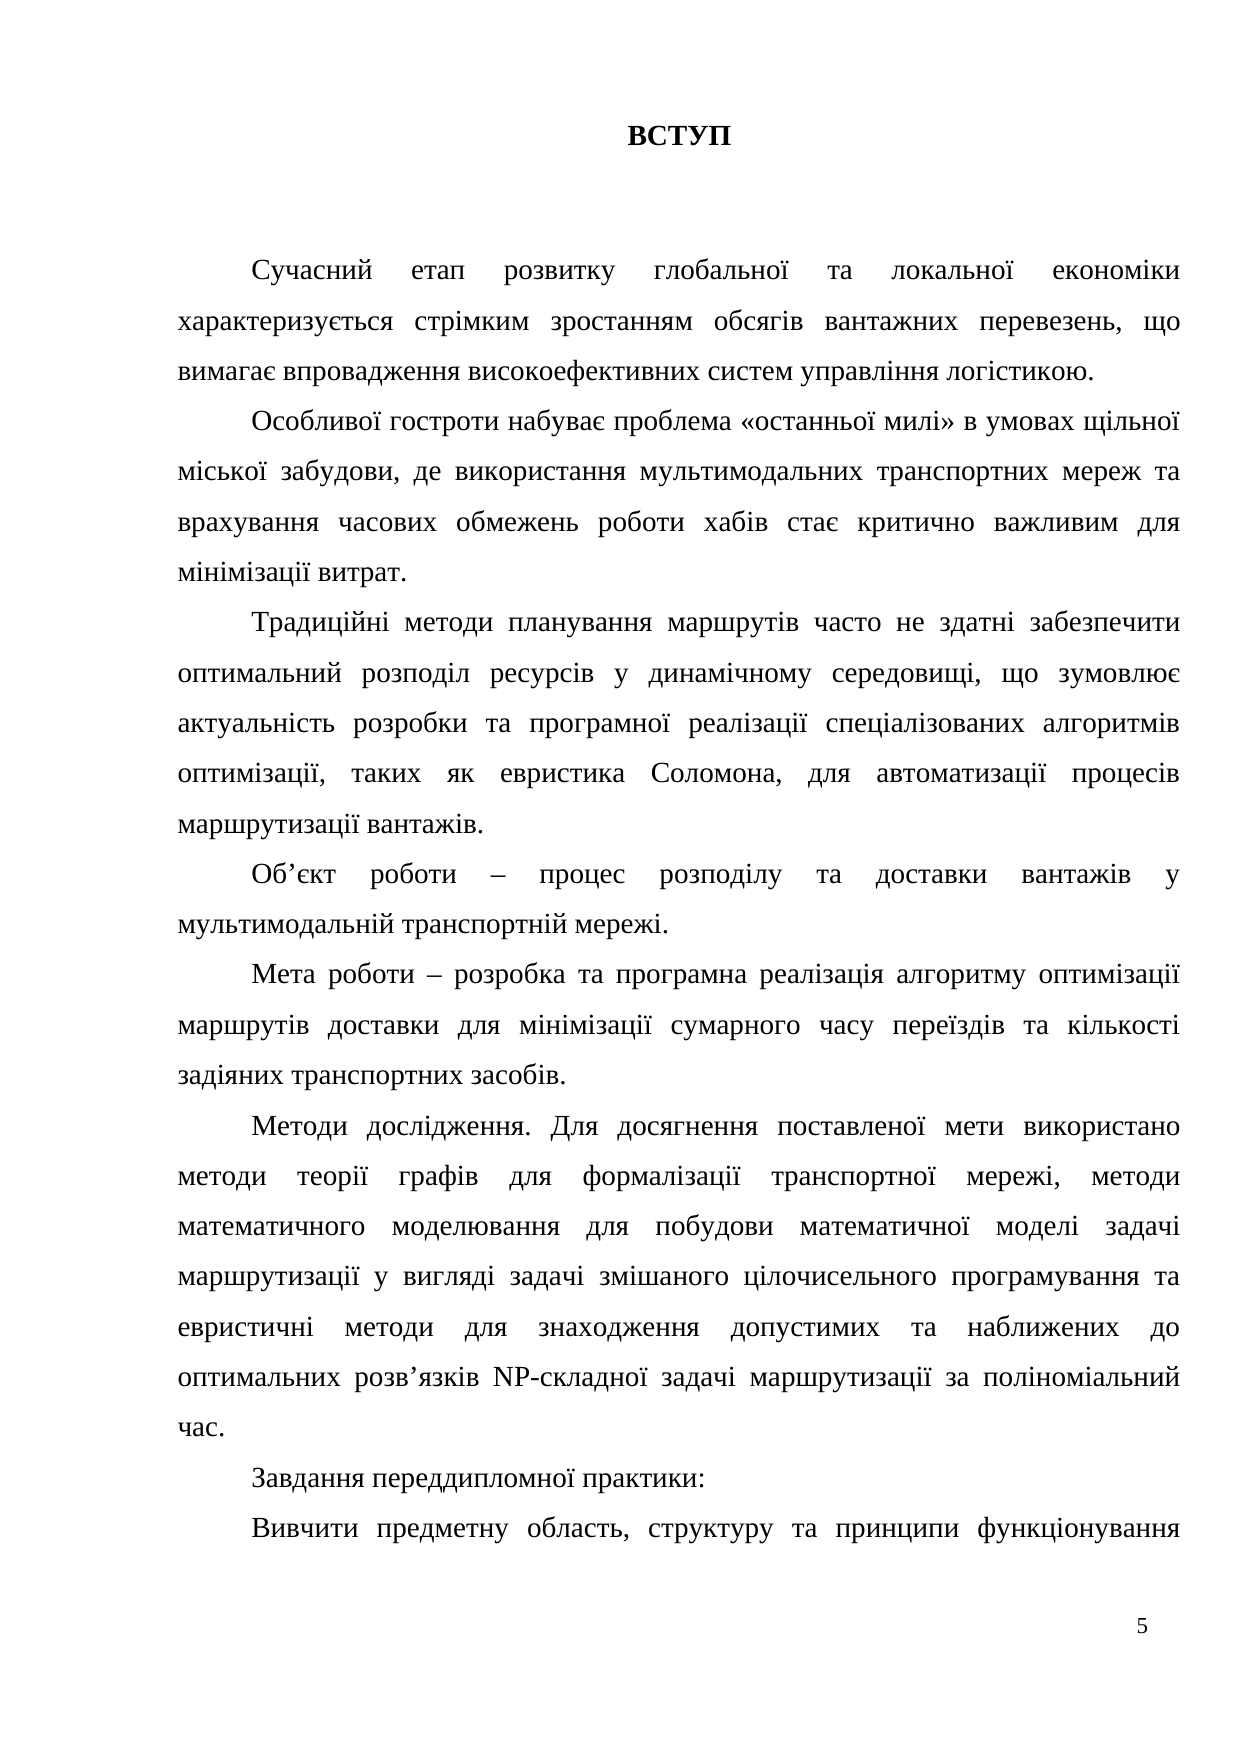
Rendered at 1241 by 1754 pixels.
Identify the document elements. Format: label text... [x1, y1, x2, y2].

text Вивчити предметну область, структуру та принципи функціонування [177, 1510, 1181, 1544]
text Традиційні методи планування маршрутів часто не здатні забезпечити оптимальний розподіл ресурсів у динамічному середовищі, що зумовлює актуальність розробки та програмної реалізації спеціалізованих алгоритмів оптимізації, таких як евристика Соломона, для автоматизації процесів маршрутизації вантажів. [177, 604, 1181, 839]
text Мета роботи – розробка та програмна реалізація алгоритму оптимізації маршрутів доставки для мінімізації сумарного часу переїздів та кількості задіяних транспортних засобів. [177, 957, 1181, 1091]
text Особливої гостроти набуває проблема «останньої милі» в умовах щільної міської забудови, де використання мультимодальних транспортних мереж та врахування часових обмежень роботи хабів стає критично важливим для мінімізації витрат. [177, 403, 1181, 588]
text Сучасний етап розвитку глобальної та локальної економіки характеризується стрімким зростанням обсягів вантажних перевезень, що вимагає впровадження високоефективних систем управління логістикою. [177, 252, 1181, 386]
text Завдання переддипломної практики: [177, 1460, 1181, 1493]
subtitle ВСТУП [177, 118, 1181, 152]
text Об’єкт роботи – процес розподілу та доставки вантажів у мультимодальній транспортній мережі. [177, 856, 1181, 940]
text Методи дослідження. Для досягнення поставленої мети використано методи теорії графів для формалізації транспортної мережі, методи математичного моделювання для побудови математичної моделі задачі маршрутизації у вигляді задачі змішаного цілочисельного програмування та евристичні методи для знаходження допустимих та наближених до оптимальних розв’язків NP-складної задачі маршрутизації за поліноміальний час. [177, 1108, 1181, 1443]
